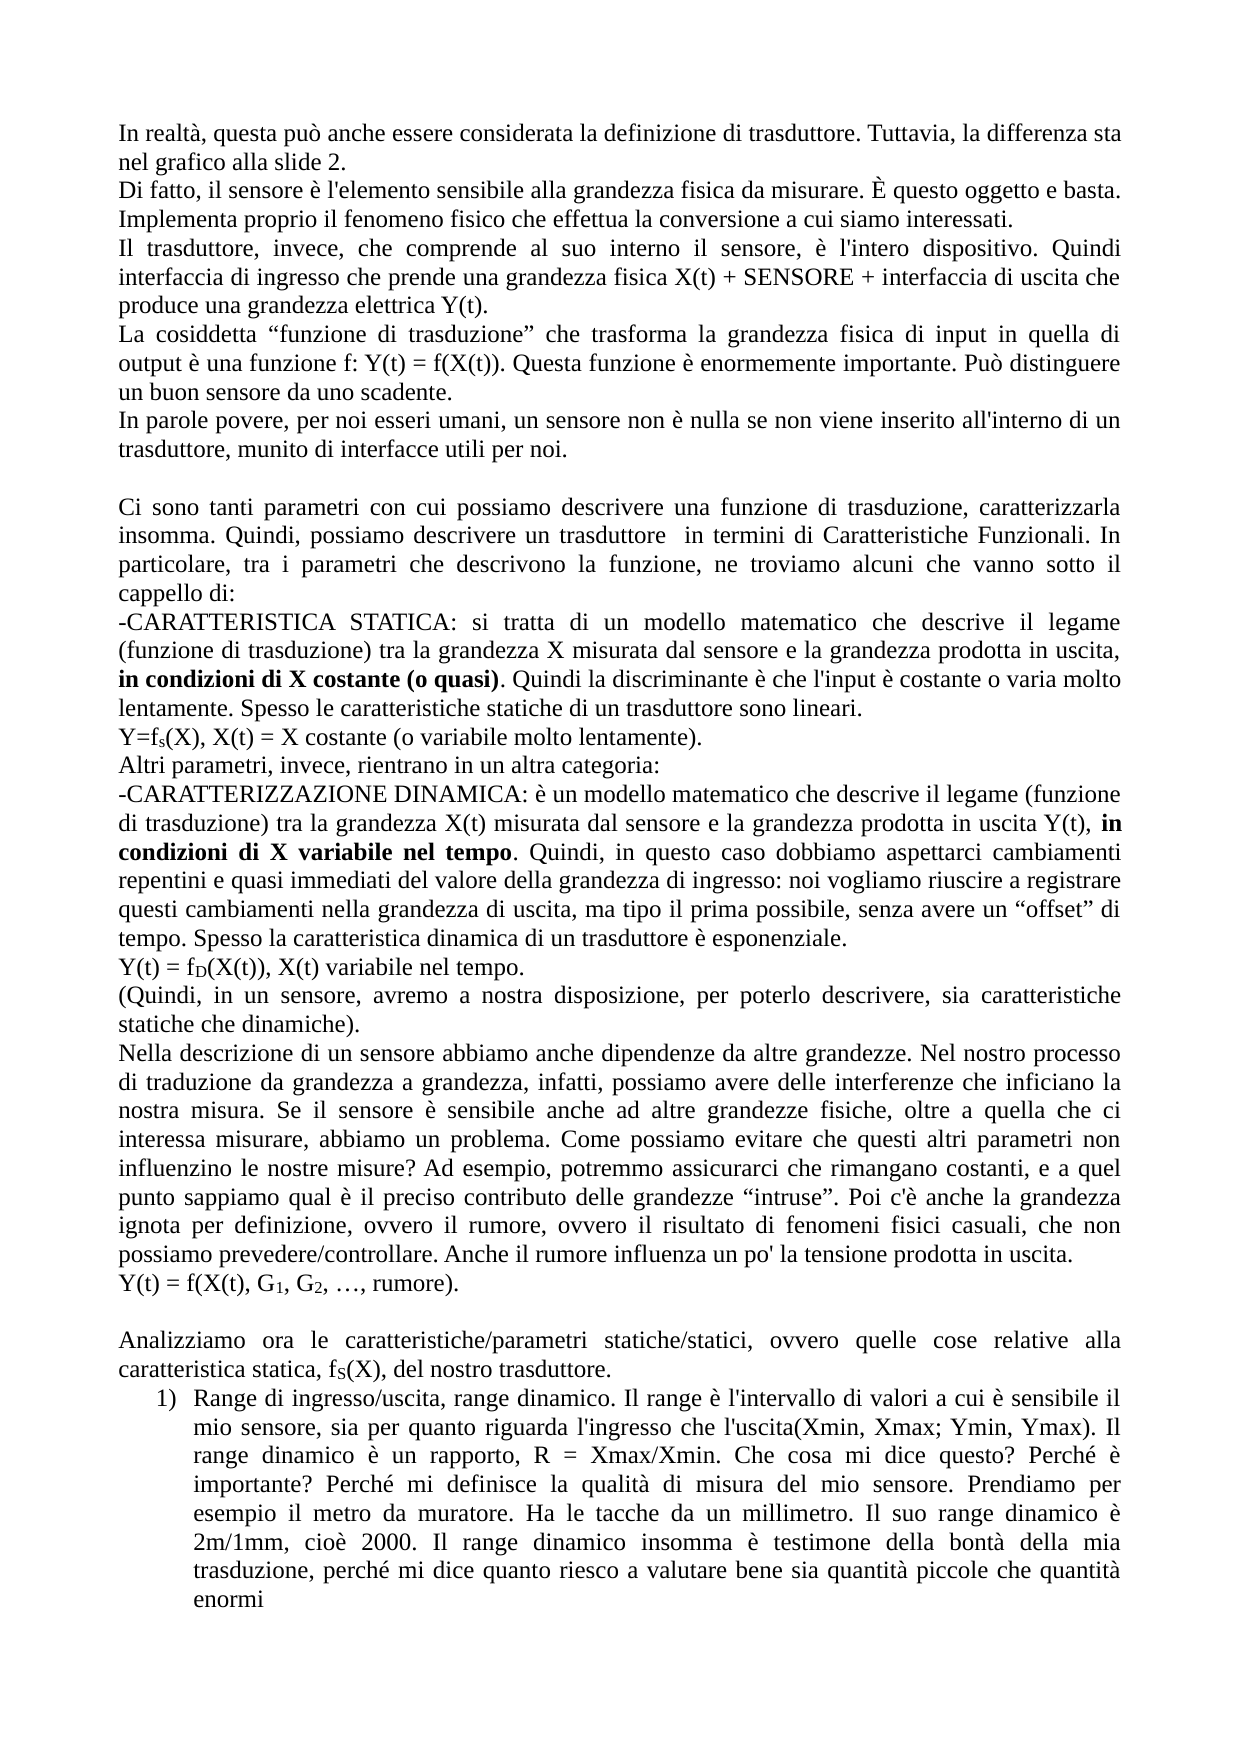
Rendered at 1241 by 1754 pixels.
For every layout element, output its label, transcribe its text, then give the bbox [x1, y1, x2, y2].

text In parole povere, per noi esseri umani, un sensore non è nulla se non viene inserito all'interno di un trasduttore, munito di interfacce utili per noi. [118, 406, 1122, 463]
text Il trasduttore, invece, che comprende al suo interno il sensore, è l'intero dispositivo. Quindi interfaccia di ingresso che prende una grandezza fisica X(t) + SENSORE + interfaccia di uscita che produce una grandezza elettrica Y(t). [118, 233, 1122, 319]
text Analizziamo ora le caratteristiche/parametri statiche/statici, ovvero quelle cose relative alla caratteristica statica, fS(X), del nostro trasduttore. [118, 1326, 1122, 1383]
text Y(t) = f(X(t), G1, G2, …, rumore). [118, 1268, 1122, 1297]
text Nella descrizione di un sensore abbiamo anche dipendenze da altre grandezze. Nel nostro processo di traduzione da grandezza a grandezza, infatti, possiamo avere delle interferenze che inficiano la nostra misura. Se il sensore è sensibile anche ad altre grandezze fisiche, oltre a quella che ci interessa misurare, abbiamo un problema. Come possiamo evitare che questi altri parametri non influenzino le nostre misure? Ad esempio, potremmo assicurarci che rimangano costanti, e a quel punto sappiamo qual è il preciso contributo delle grandezze “intruse”. Poi c'è anche la grandezza ignota per definizione, ovvero il rumore, ovvero il risultato di fenomeni fisici casuali, che non possiamo prevedere/controllare. Anche il rumore influenza un po' la tensione prodotta in uscita. [118, 1038, 1122, 1268]
text In realtà, questa può anche essere considerata la definizione di trasduttore. Tuttavia, la differenza sta nel grafico alla slide 2. [118, 118, 1122, 176]
text La cosiddetta “funzione di trasduzione” che trasforma la grandezza fisica di input in quella di output è una funzione f: Y(t) = f(X(t)). Questa funzione è enormemente importante. Può distinguere un buon sensore da uno scadente. [118, 319, 1122, 406]
text Y(t) = fD(X(t)), X(t) variabile nel tempo. [118, 952, 1122, 981]
text Y=fs(X), X(t) = X costante (o variabile molto lentamente). [118, 722, 1122, 751]
text (Quindi, in un sensore, avremo a nostra disposizione, per poterlo descrivere, sia caratteristiche statiche che dinamiche). [118, 981, 1122, 1038]
text Ci sono tanti parametri con cui possiamo descrivere una funzione di trasduzione, caratterizzarla insomma. Quindi, possiamo descrivere un trasduttore in termini di Caratteristiche Funzionali. In particolare, tra i parametri che descrivono la funzione, ne troviamo alcuni che vanno sotto il cappello di: [118, 492, 1122, 607]
text -CARATTERIZZAZIONE DINAMICA: è un modello matematico che descrive il legame (funzione di trasduzione) tra la grandezza X(t) misurata dal sensore e la grandezza prodotta in uscita Y(t), in condizioni di X variabile nel tempo. Quindi, in questo caso dobbiamo aspettarci cambiamenti repentini e quasi immediati del valore della grandezza di ingresso: noi vogliamo riuscire a registrare questi cambiamenti nella grandezza di uscita, ma tipo il prima possibile, senza avere un “offset” di tempo. Spesso la caratteristica dinamica di un trasduttore è esponenziale. [118, 779, 1122, 952]
text -CARATTERISTICA STATICA: si tratta di un modello matematico che descrive il legame (funzione di trasduzione) tra la grandezza X misurata dal sensore e la grandezza prodotta in uscita, in condizioni di X costante (o quasi). Quindi la discriminante è che l'input è costante o varia molto lentamente. Spesso le caratteristiche statiche di un trasduttore sono lineari. [118, 607, 1122, 722]
text Altri parametri, invece, rientrano in un altra categoria: [118, 751, 1122, 779]
text Di fatto, il sensore è l'elemento sensibile alla grandezza fisica da misurare. È questo oggetto e basta. Implementa proprio il fenomeno fisico che effettua la conversione a cui siamo interessati. [118, 176, 1122, 233]
list Range di ingresso/uscita, range dinamico. Il range è l'intervallo di valori a cui è sensibile il mio sensore, sia per quanto riguarda l'ingresso che l'uscita(Xmin, Xmax; Ymin, Ymax). Il range dinamico è un rapporto, R = Xmax/Xmin. Che cosa mi dice questo? Perché è importante? Perché mi definisce la qualità di misura del mio sensore. Prendiamo per esempio il metro da muratore. Ha le tacche da un millimetro. Il suo range dinamico è 2m/1mm, cioè 2000. Il range dinamico insomma è testimone della bontà della mia trasduzione, perché mi dice quanto riesco a valutare bene sia quantità piccole che quantità enormi [156, 1383, 1122, 1613]
